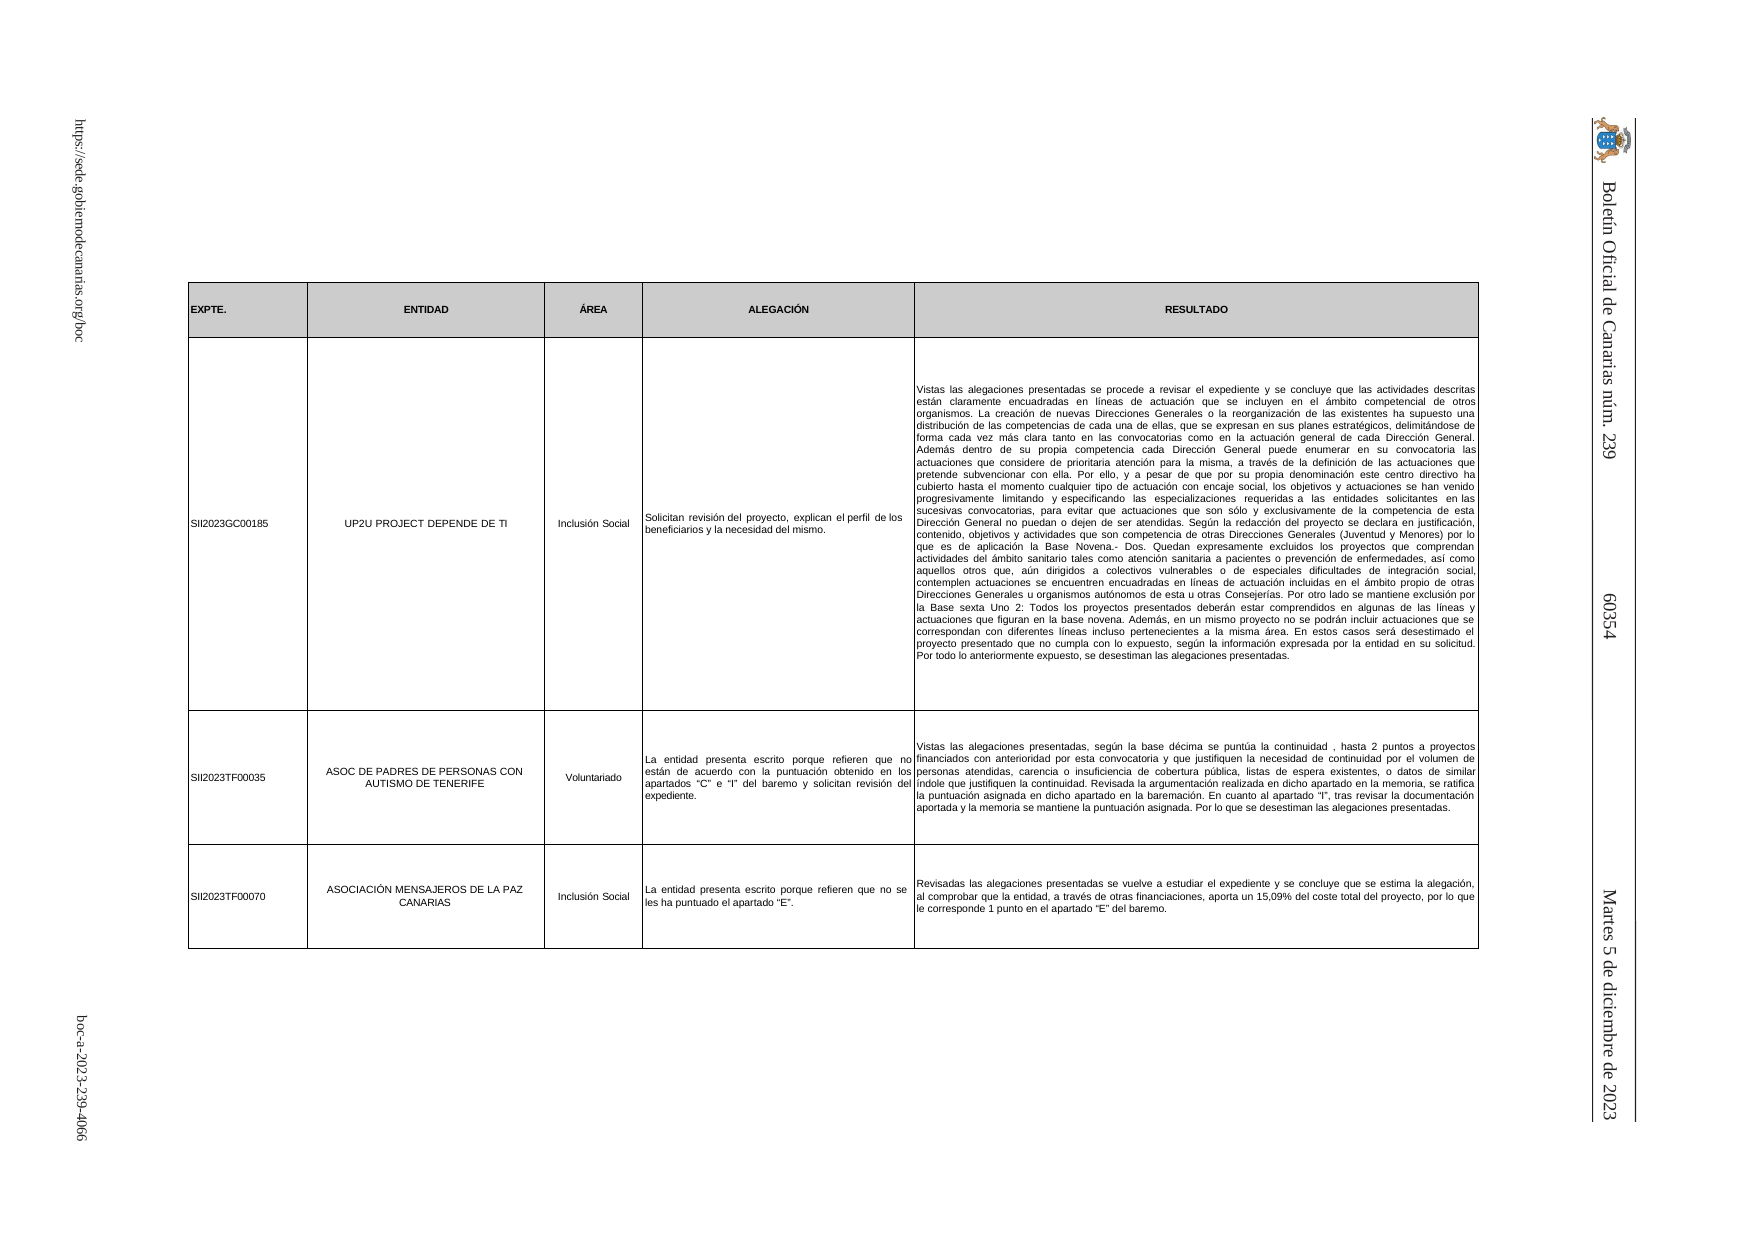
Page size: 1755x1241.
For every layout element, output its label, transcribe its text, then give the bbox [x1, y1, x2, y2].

table_cell SII2023TF00035 [189, 711, 307, 843]
table_cell La entidad presenta escrito porque refieren que no se les ha puntuado el apartado “E”. [643, 845, 914, 948]
table_cell ASOCIACIÓN MENSAJEROS DE LA PAZ CANARIAS [308, 845, 544, 948]
table_cell SII2023TF00070 [189, 845, 307, 948]
table_header ÁREA [545, 283, 642, 337]
table_cell Vistas las alegaciones presentadas se procede a revisar el expediente y se concluye que las actividades descritas están claramente encuadradas en líneas de actuación que se incluyen en el ámbito competencial de otros organismos. La creación de nuevas Direcciones Generales o la reorganización de las existentes ha supuesto una distribución de las competencias de cada una de ellas, que se expresan en sus planes estratégicos, delimitándose de forma cada vez más clara tanto en las convocatorias como en la actuación general de cada Dirección General. Además dentro de su propia competencia cada Dirección General puede enumerar en su convocatoria las actuaciones que considere de prioritaria atención para la misma, a través de la definición de las actuaciones que pretende subvencionar con ella. Por ello, y a pesar de que por su propia denominación este centro directivo ha cubierto hasta el momento cualquier tipo de actuación con encaje social, los objetivos y actuaciones se han venido progresivamente limitando y especificando las especializaciones requeridas a las entidades solicitantes en las sucesivas convocatorias, para evitar que actuaciones que son sólo y exclusivamente de la competencia de esta Dirección General no puedan o dejen de ser atendidas. Según la redacción del proyecto se declara en justificación, contenido, objetivos y actividades que son competencia de otras Direcciones Generales (Juventud y Menores) por lo que es de aplicación la Base Novena.- Dos. Quedan expresamente excluidos los proyectos que comprendan actividades del ámbito sanitario tales como atención sanitaria a pacientes o prevención de enfermedades, así como aquellos otros que, aún dirigidos a colectivos vulnerables o de especiales dificultades de integración social, contemplen actuaciones se encuentren encuadradas en líneas de actuación incluidas en el ámbito propio de otras Direcciones Generales u organismos autónomos de esta u otras Consejerías. Por otro lado se mantiene exclusión por la Base sexta Uno 2: Todos los proyectos presentados deberán estar comprendidos en algunas de las líneas y actuaciones que figuran en la base novena. Además, en un mismo proyecto no se podrán incluir actuaciones que se correspondan con diferentes líneas incluso pertenecientes a la misma área. En estos casos será desestimado el proyecto presentado que no cumpla con lo expuesto, según la información expresada por la entidad en su solicitud. Por todo lo anteriormente expuesto, se desestiman las alegaciones presentadas. [915, 338, 1478, 710]
table_cell ASOC DE PADRES DE PERSONAS CON AUTISMO DE TENERIFE [308, 711, 544, 843]
text https://sede.gobiernodecanarias.org/boc [72, 119, 89, 352]
table_cell UP2U PROJECT DEPENDE DE TI [308, 338, 544, 710]
table_cell Voluntariado [545, 711, 642, 843]
table_header ALEGACIÓN [643, 283, 914, 337]
table_cell Inclusión Social [545, 338, 642, 710]
text 60354 [1600, 593, 1621, 642]
text Martes 5 de diciembre de 2023 [1600, 889, 1621, 1124]
table_cell Inclusión Social [545, 845, 642, 948]
text boc-a-2023-239-4066 [74, 1016, 91, 1145]
table_header RESULTADO [915, 283, 1478, 337]
table_header ENTIDAD [308, 283, 544, 337]
table_cell SII2023GC00185 [189, 338, 307, 710]
text Boletín Oficial de Canarias núm. 239 [1599, 181, 1621, 462]
table_cell Solicitan revisión del proyecto, explican el perfil de los beneficiarios y la necesidad del mismo. [643, 338, 914, 710]
table_header EXPTE. [189, 283, 307, 337]
table_cell La entidad presenta escrito porque refieren que no están de acuerdo con la puntuación obtenido en los apartados “C” e “I” del baremo y solicitan revisión del expediente. [643, 711, 914, 843]
table_cell Vistas las alegaciones presentadas, según la base décima se puntúa la continuidad , hasta 2 puntos a proyectos financiados con anterioridad por esta convocatoria y que justifiquen la necesidad de continuidad por el volumen de personas atendidas, carencia o insuficiencia de cobertura pública, listas de espera existentes, o datos de similar índole que justifiquen la continuidad. Revisada la argumentación realizada en dicho apartado en la memoria, se ratifica la puntuación asignada en dicho apartado en la baremación. En cuanto al apartado “I”, tras revisar la documentación aportada y la memoria se mantiene la puntuación asignada. Por lo que se desestiman las alegaciones presentadas. [915, 711, 1478, 843]
table_cell Revisadas las alegaciones presentadas se vuelve a estudiar el expediente y se concluye que se estima la alegación, al comprobar que la entidad, a través de otras financiaciones, aporta un 15,09% del coste total del proyecto, por lo que le corresponde 1 punto en el apartado “E” del baremo. [915, 845, 1478, 948]
